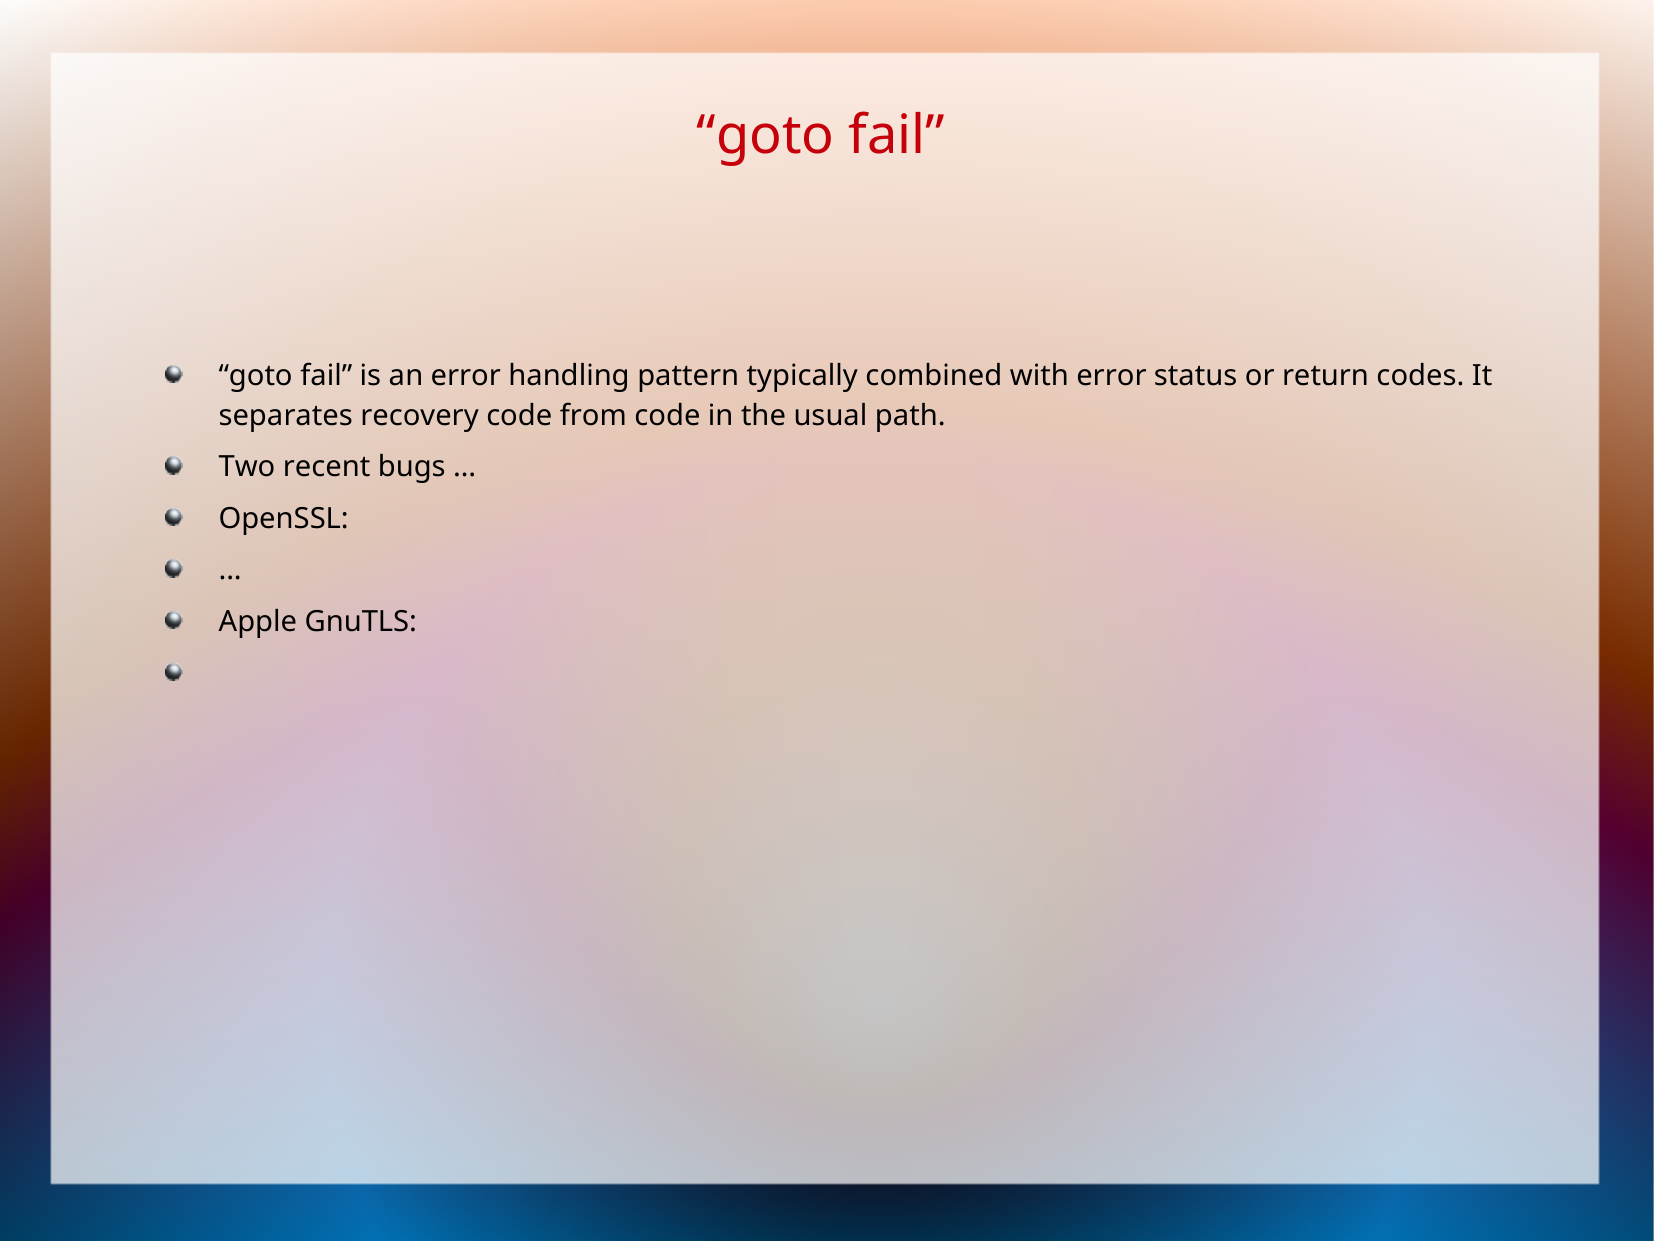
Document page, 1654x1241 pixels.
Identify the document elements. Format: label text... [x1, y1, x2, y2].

title “goto fail” [76, 59, 1565, 207]
picture [0, 0, 1654, 1241]
list “goto fail” is an error handling pattern typically combined with error status or return codes. It separates recovery code from code in the usual path. Two recent bugs … OpenSSL: ... Apple GnuTLS: [147, 354, 1536, 1080]
